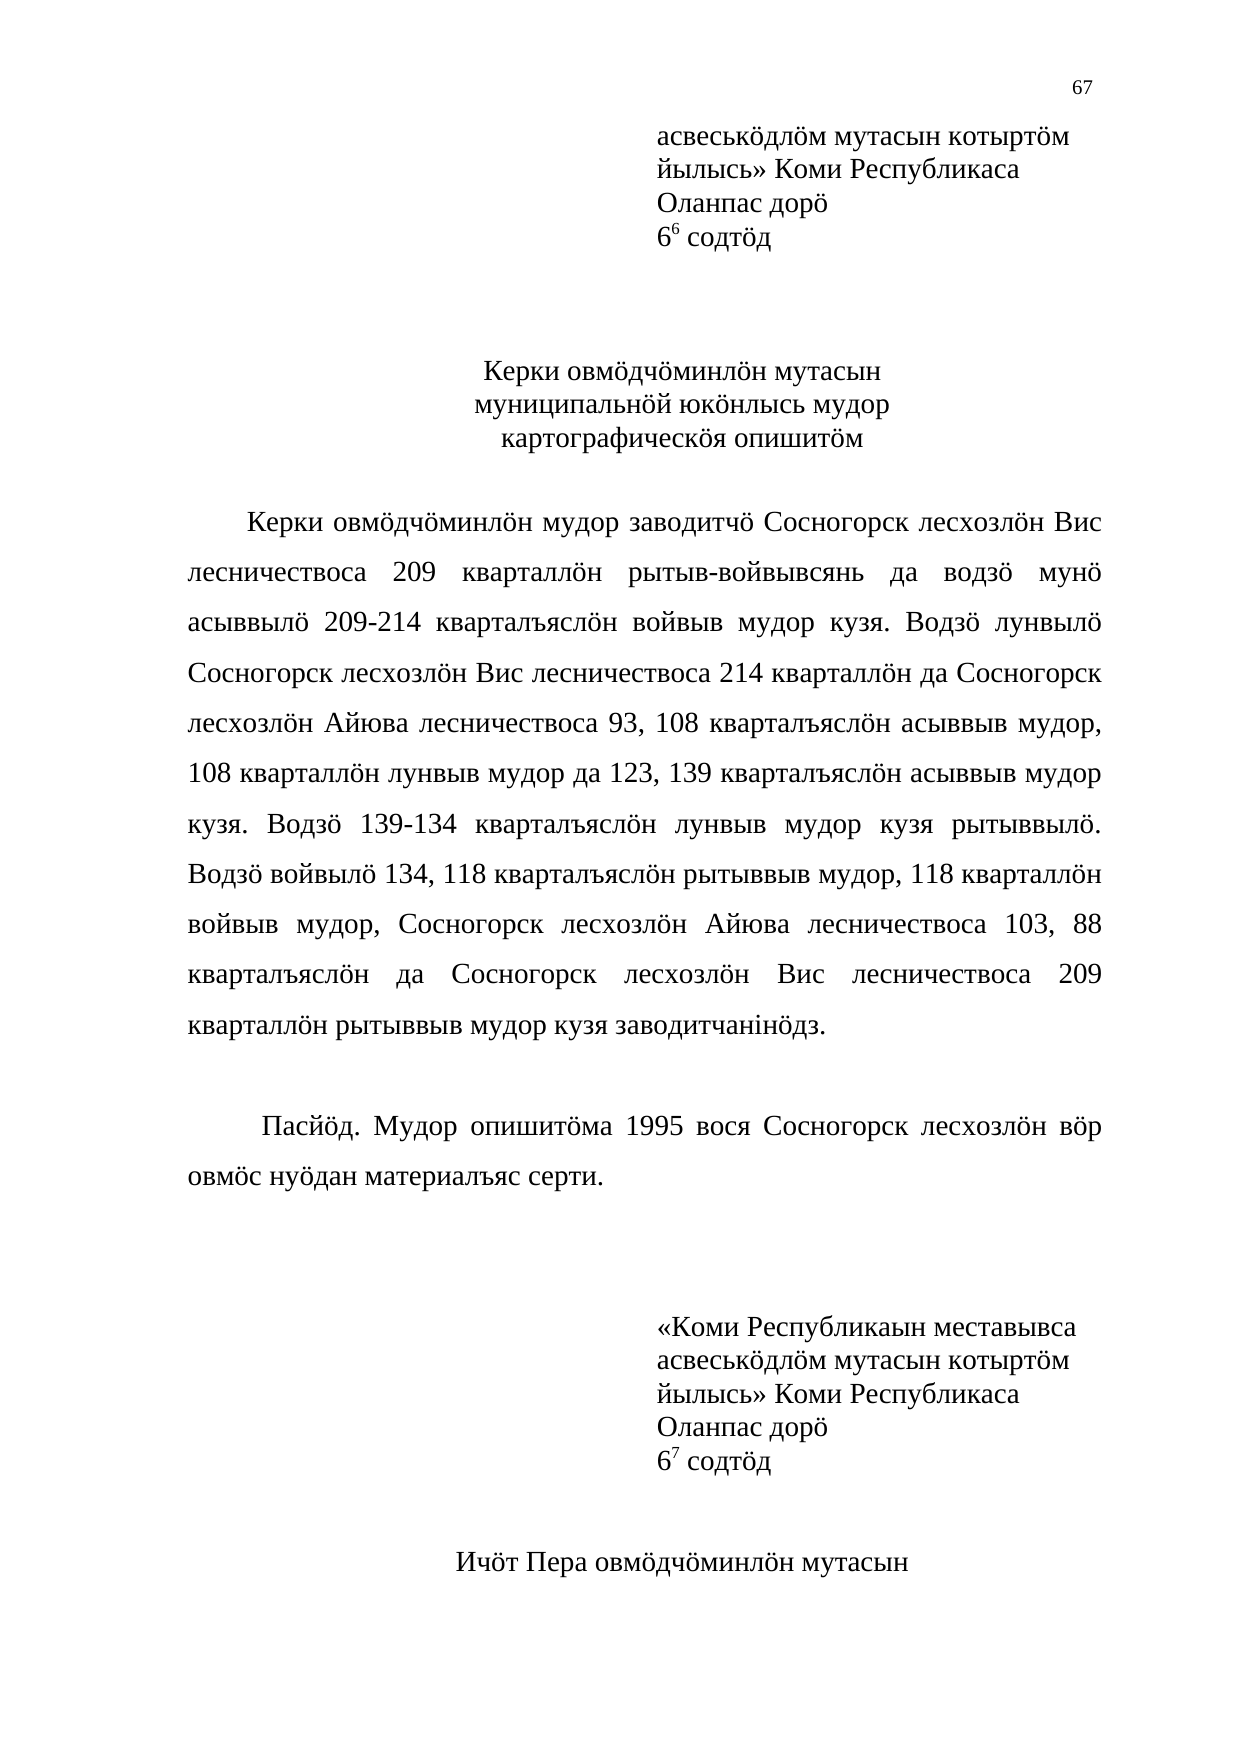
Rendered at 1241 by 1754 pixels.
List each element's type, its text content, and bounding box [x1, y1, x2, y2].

text Керки овмöдчöминлöн мутасын [187, 353, 1103, 386]
table_header асвеськöдлöм мутасын котыртöм йылысь» Коми Республикаса Оланпас дорö 66 содтöд [645, 118, 1104, 252]
table_header «Коми Республикаын меставывса асвеськöдлöм мутасын котыртöм йылысь» Коми Республикаса Оланпас дорö 67 содтöд [645, 1309, 1104, 1477]
text Керки овмöдчöминлöн мудор заводитчö Сосногорск лесхозлöн Вис лесничествоса 209 кварталлöн рытыв-войвывсянь да водзö мунö асыввылö 209-214 кварталъяслöн войвыв мудор кузя. Водзö лунвылö Сосногорск лесхозлöн Вис лесничествоса 214 кварталлöн да Сосногорск лесхозлöн Айюва лесничествоса 93, 108 кварталъяслöн асыввыв мудор, 108 кварталлöн лунвыв мудор да 123, 139 кварталъяслöн асыввыв мудор кузя. Водзö 139-134 кварталъяслöн лунвыв мудор кузя рытыввылö. Водзö войвылö 134, 118 кварталъяслöн рытыввыв мудор, 118 кварталлöн войвыв мудор, Сосногорск лесхозлöн Айюва лесничествоса 103, 88 кварталъяслöн да Сосногорск лесхозлöн Вис лесничествоса 209 кварталлöн рытыввыв мудор кузя заводитчанiнöдз. [187, 504, 1103, 1041]
text Ичöт Пера овмöдчöминлöн мутасын [187, 1544, 1103, 1577]
table_header [176, 1309, 645, 1477]
text муниципальнöй юкöнлысь мудор [187, 386, 1103, 420]
text Пасйöд. Мудор опишитöма 1995 вося Сосногорск лесхозлöн вöр овмöс нуöдан материалъяс серти. [187, 1108, 1103, 1191]
text картографическöя опишитöм [187, 420, 1103, 453]
table_header [176, 118, 645, 252]
